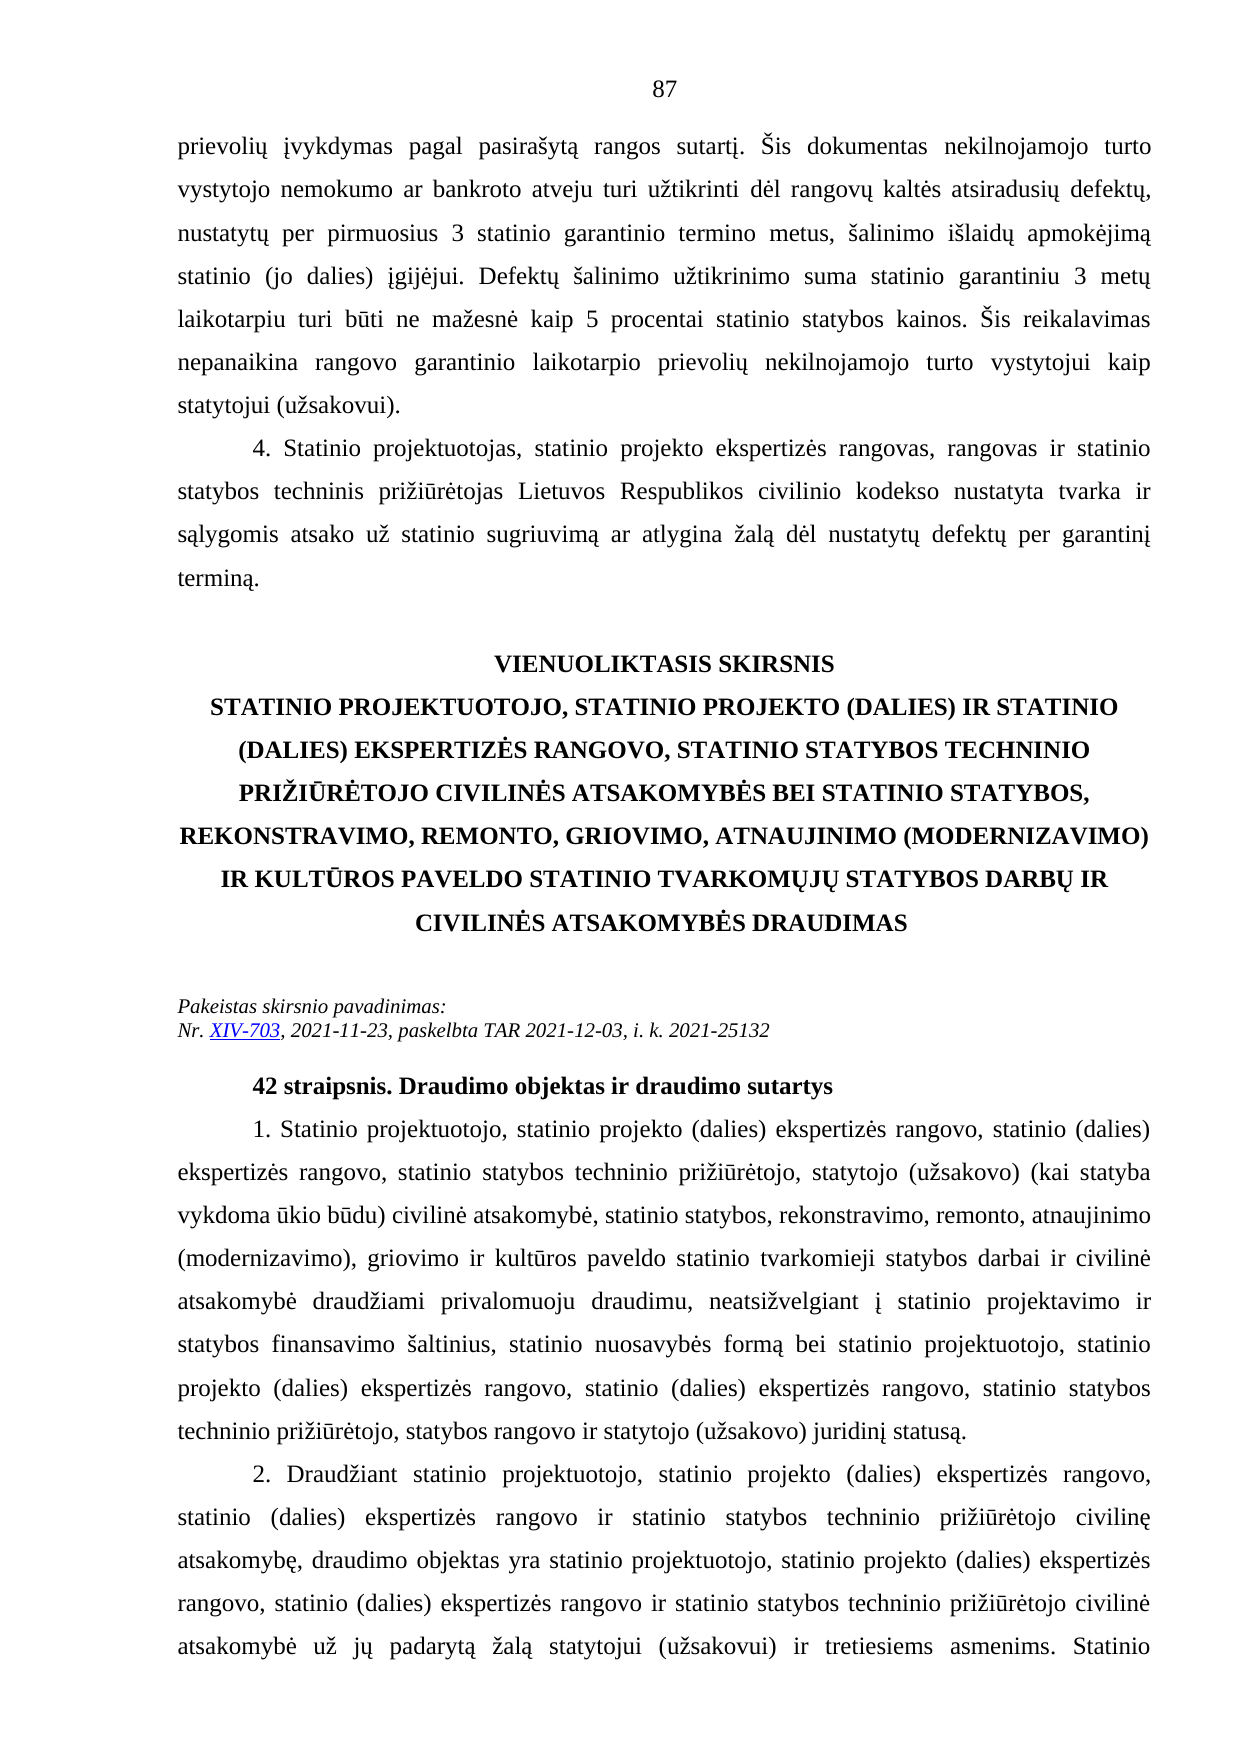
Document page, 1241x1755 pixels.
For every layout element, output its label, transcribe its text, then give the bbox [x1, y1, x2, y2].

text STATINIO PROJEKTUOTOJO, STATINIO PROJEKTO (DALIES) IR STATINIO (DALIES) EKSPERTIZĖS RANGOVO, STATINIO STATYBOS TECHNINIO PRIŽIŪRĖTOJO CIVILINĖS ATSAKOMYBĖS BEI STATINIO STATYBOS, REKONSTRAVIMO, REMONTO, GRIOVIMO, ATNAUJINIMO (MODERNIZAVIMO) IR KULTŪROS PAVELDO STATINIO TVARKOMŲJŲ STATYBOS DARBŲ IR CIVILINĖS ATSAKOMYBĖS DRAUDIMAS [177, 692, 1152, 936]
text 2. Draudžiant statinio projektuotojo, statinio projekto (dalies) ekspertizės rangovo, statinio (dalies) ekspertizės rangovo ir statinio statybos techninio prižiūrėtojo civilinę atsakomybę, draudimo objektas yra statinio projektuotojo, statinio projekto (dalies) ekspertizės rangovo, statinio (dalies) ekspertizės rangovo ir statinio statybos techninio prižiūrėtojo civilinė atsakomybė už jų padarytą žalą statytojui (užsakovui) ir tretiesiems asmenims. Statinio [177, 1459, 1152, 1660]
text Nr. XIV-703, 2021-11-23, paskelbta TAR 2021-12-03, i. k. 2021-25132 [177, 1018, 1152, 1042]
text 4. Statinio projektuotojas, statinio projekto ekspertizės rangovas, rangovas ir statinio statybos techninis prižiūrėtojas Lietuvos Respublikos civilinio kodekso nustatyta tvarka ir sąlygomis atsako už statinio sugriuvimą ar atlygina žalą dėl nustatytų defektų per garantinį terminą. [177, 433, 1152, 591]
text prievolių įvykdymas pagal pasirašytą rangos sutartį. Šis dokumentas nekilnojamojo turto vystytojo nemokumo ar bankroto atveju turi užtikrinti dėl rangovų kaltės atsiradusių defektų, nustatytų per pirmuosius 3 statinio garantinio termino metus, šalinimo išlaidų apmokėjimą statinio (jo dalies) įgijėjui. Defektų šalinimo užtikrinimo suma statinio garantiniu 3 metų laikotarpiu turi būti ne mažesnė kaip 5 procentai statinio statybos kainos. Šis reikalavimas nepanaikina rangovo garantinio laikotarpio prievolių nekilnojamojo turto vystytojui kaip statytojui (užsakovui). [177, 131, 1152, 419]
text Pakeistas skirsnio pavadinimas: [177, 994, 1152, 1018]
text 1. Statinio projektuotojo, statinio projekto (dalies) ekspertizės rangovo, statinio (dalies) ekspertizės rangovo, statinio statybos techninio prižiūrėtojo, statytojo (užsakovo) (kai statyba vykdoma ūkio būdu) civilinė atsakomybė, statinio statybos, rekonstravimo, remonto, atnaujinimo (modernizavimo), griovimo ir kultūros paveldo statinio tvarkomieji statybos darbai ir civilinė atsakomybė draudžiami privalomuoju draudimu, neatsižvelgiant į statinio projektavimo ir statybos finansavimo šaltinius, statinio nuosavybės formą bei statinio projektuotojo, statinio projekto (dalies) ekspertizės rangovo, statinio (dalies) ekspertizės rangovo, statinio statybos techninio prižiūrėtojo, statybos rangovo ir statytojo (užsakovo) juridinį statusą. [177, 1114, 1152, 1444]
text 42 straipsnis. Draudimo objektas ir draudimo sutartys [177, 1071, 1152, 1099]
text VIENUOLIKTASIS SKIRSNIS [177, 649, 1152, 678]
